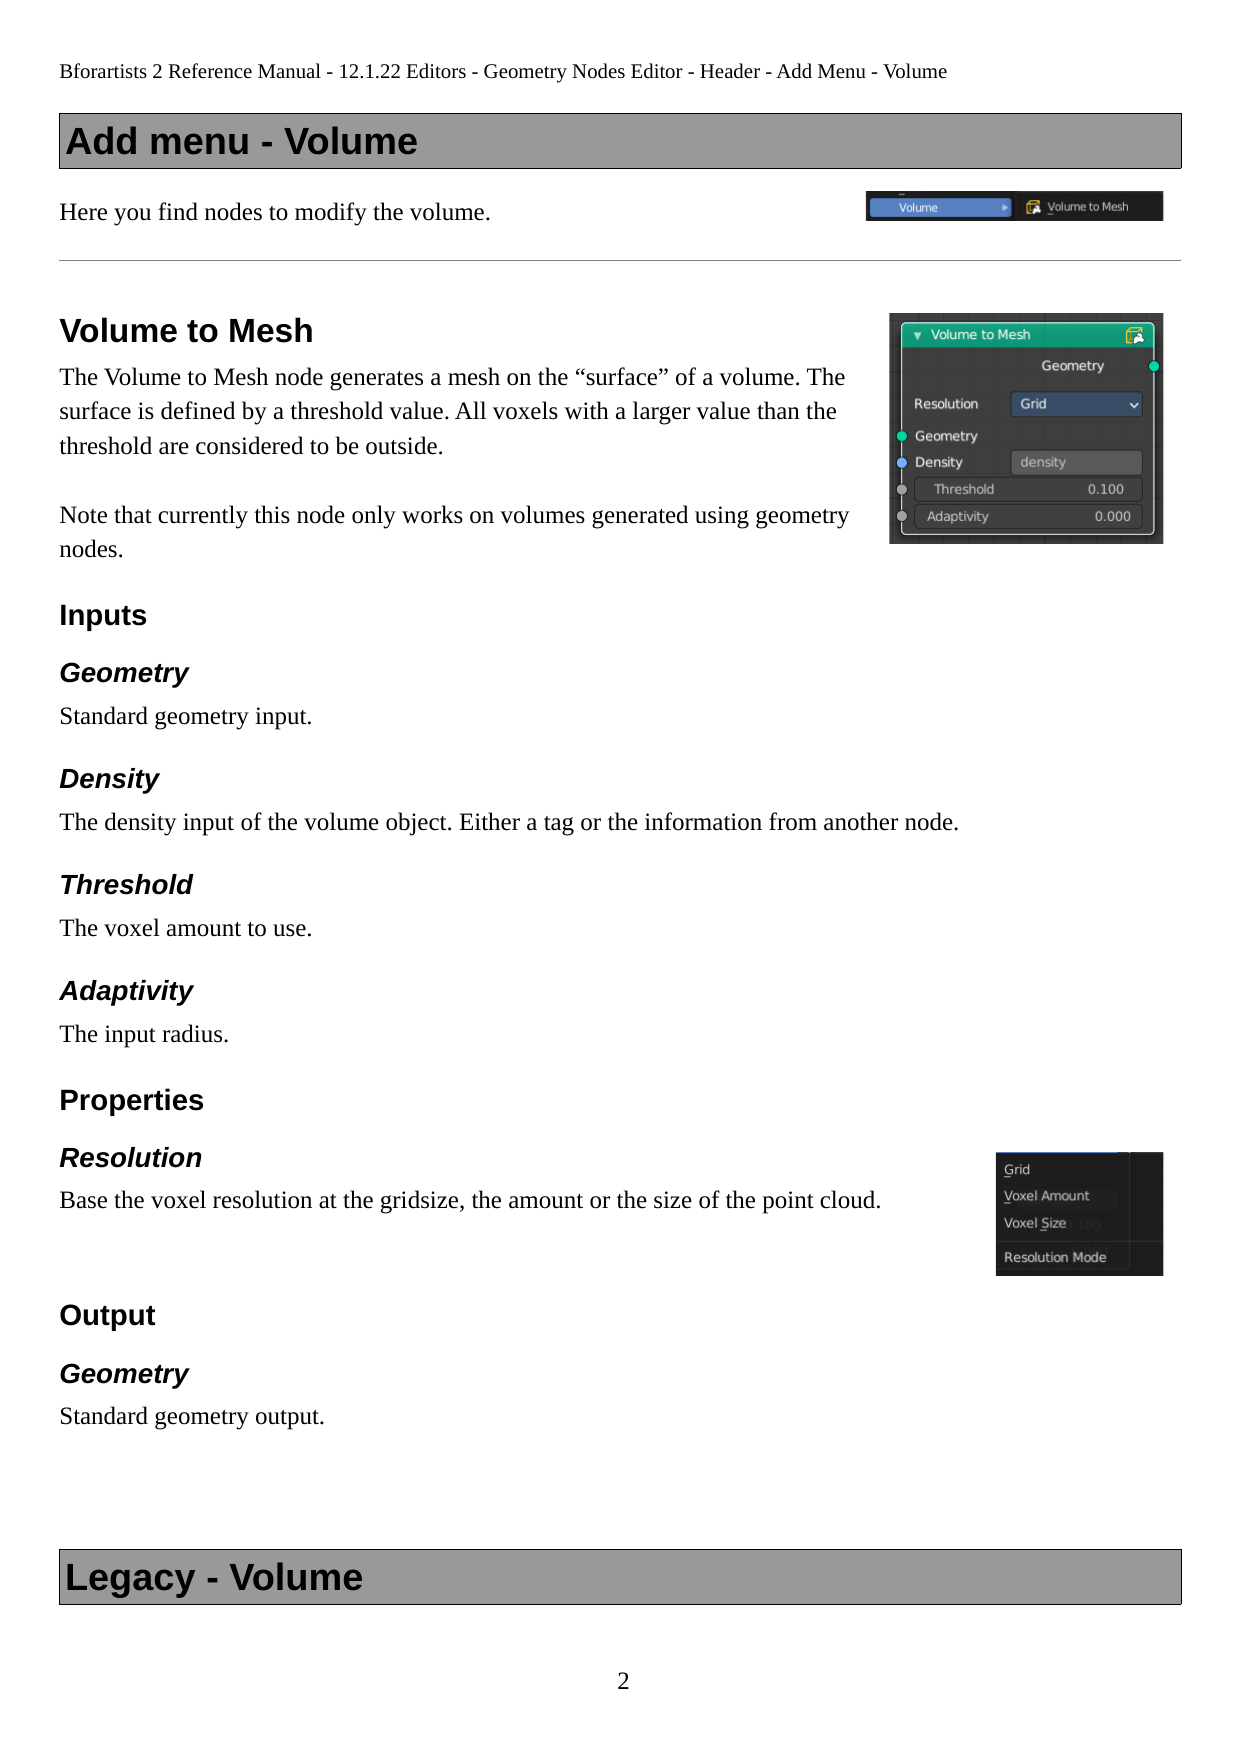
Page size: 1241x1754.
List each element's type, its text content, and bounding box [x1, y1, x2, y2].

subtitle Geometry [59, 1357, 1181, 1389]
text Here you find nodes to modify the volume. [59, 197, 1181, 225]
text Base the voxel resolution at the gridsize, the amount or the size of the point cloud. [59, 1186, 995, 1214]
picture [865, 191, 1164, 221]
text Standard geometry output. [59, 1401, 1181, 1430]
text The voxel amount to use. [59, 913, 1181, 942]
table_header Add menu - Volume [60, 114, 1181, 168]
text The input radius. [59, 1019, 1181, 1048]
subtitle Properties [59, 1082, 1181, 1116]
subtitle Volume to Mesh [59, 311, 1181, 349]
picture [889, 313, 1164, 544]
picture [995, 1152, 1164, 1276]
subtitle Adaptivity [59, 974, 1181, 1006]
text The density input of the volume object. Either a tag or the information from another node. [59, 807, 1181, 836]
subtitle Inputs [59, 598, 1181, 632]
subtitle Density [59, 763, 1181, 794]
subtitle Threshold [59, 868, 1181, 900]
subtitle Geometry [59, 657, 1181, 688]
text Standard geometry input. [59, 701, 1181, 730]
text The Volume to Mesh node generates a mesh on the “surface” of a volume. The surface is defined by a threshold value. All voxels with a larger value than the threshold are considered to be outside. Note that currently this node only works on volumes generated using geometry nodes. [59, 362, 1181, 563]
subtitle Resolution [59, 1141, 1181, 1173]
table_header Legacy - Volume [60, 1550, 1181, 1604]
subtitle Output [59, 1298, 1181, 1332]
